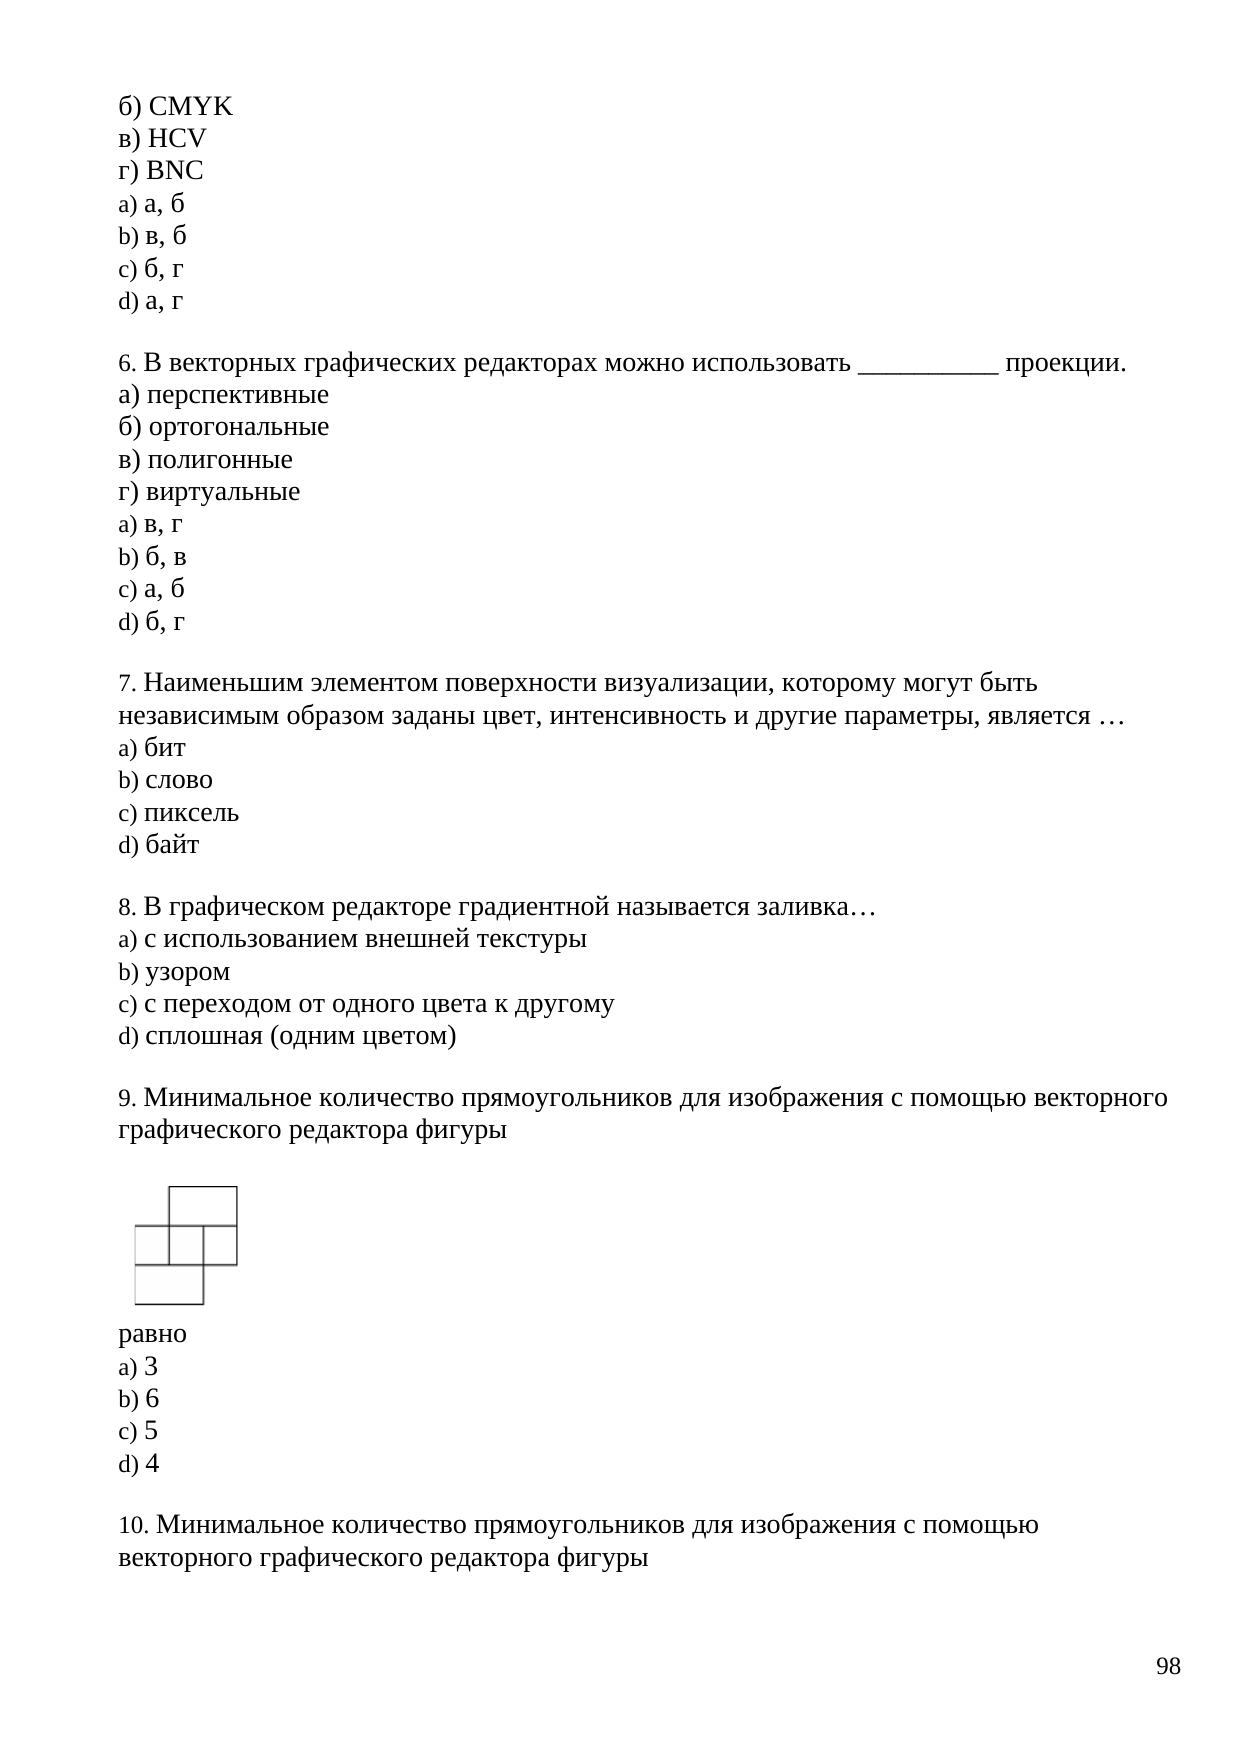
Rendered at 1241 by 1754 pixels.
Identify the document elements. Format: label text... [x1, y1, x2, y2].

text 10. Минимальное количество прямоугольников для изображения с помощью векторного графического редактора фигуры [118, 1507, 1181, 1572]
text 9. Минимальное количество прямоугольников для изображения с помощью векторного графического редактора фигуры равно a) 3 b) 6 c) 5 d) 4 [118, 1080, 1181, 1478]
picture [134, 1186, 239, 1308]
text 7. Наименьшим элементом поверхности визуализации, которому могут быть независимым образом заданы цвет, интенсивность и другие параметры, является … a) бит b) слово c) пиксель d) байт [118, 665, 1181, 860]
text б) CMYK в) HCV г) BNC a) а, б b) в, б c) б, г d) а, г [118, 89, 1181, 315]
text 8. В графическом редакторе градиентной называется заливка… a) с использованием внешней текстуры b) узором c) с переходом от одного цвета к другому d) сплошная (одним цветом) [118, 889, 1181, 1051]
text 6. В векторных графических редакторах можно использовать __________ проекции. а) перспективные б) ортогональные в) полигонные г) виртуальные a) в, г b) б, в c) а, б d) б, г [118, 344, 1181, 636]
